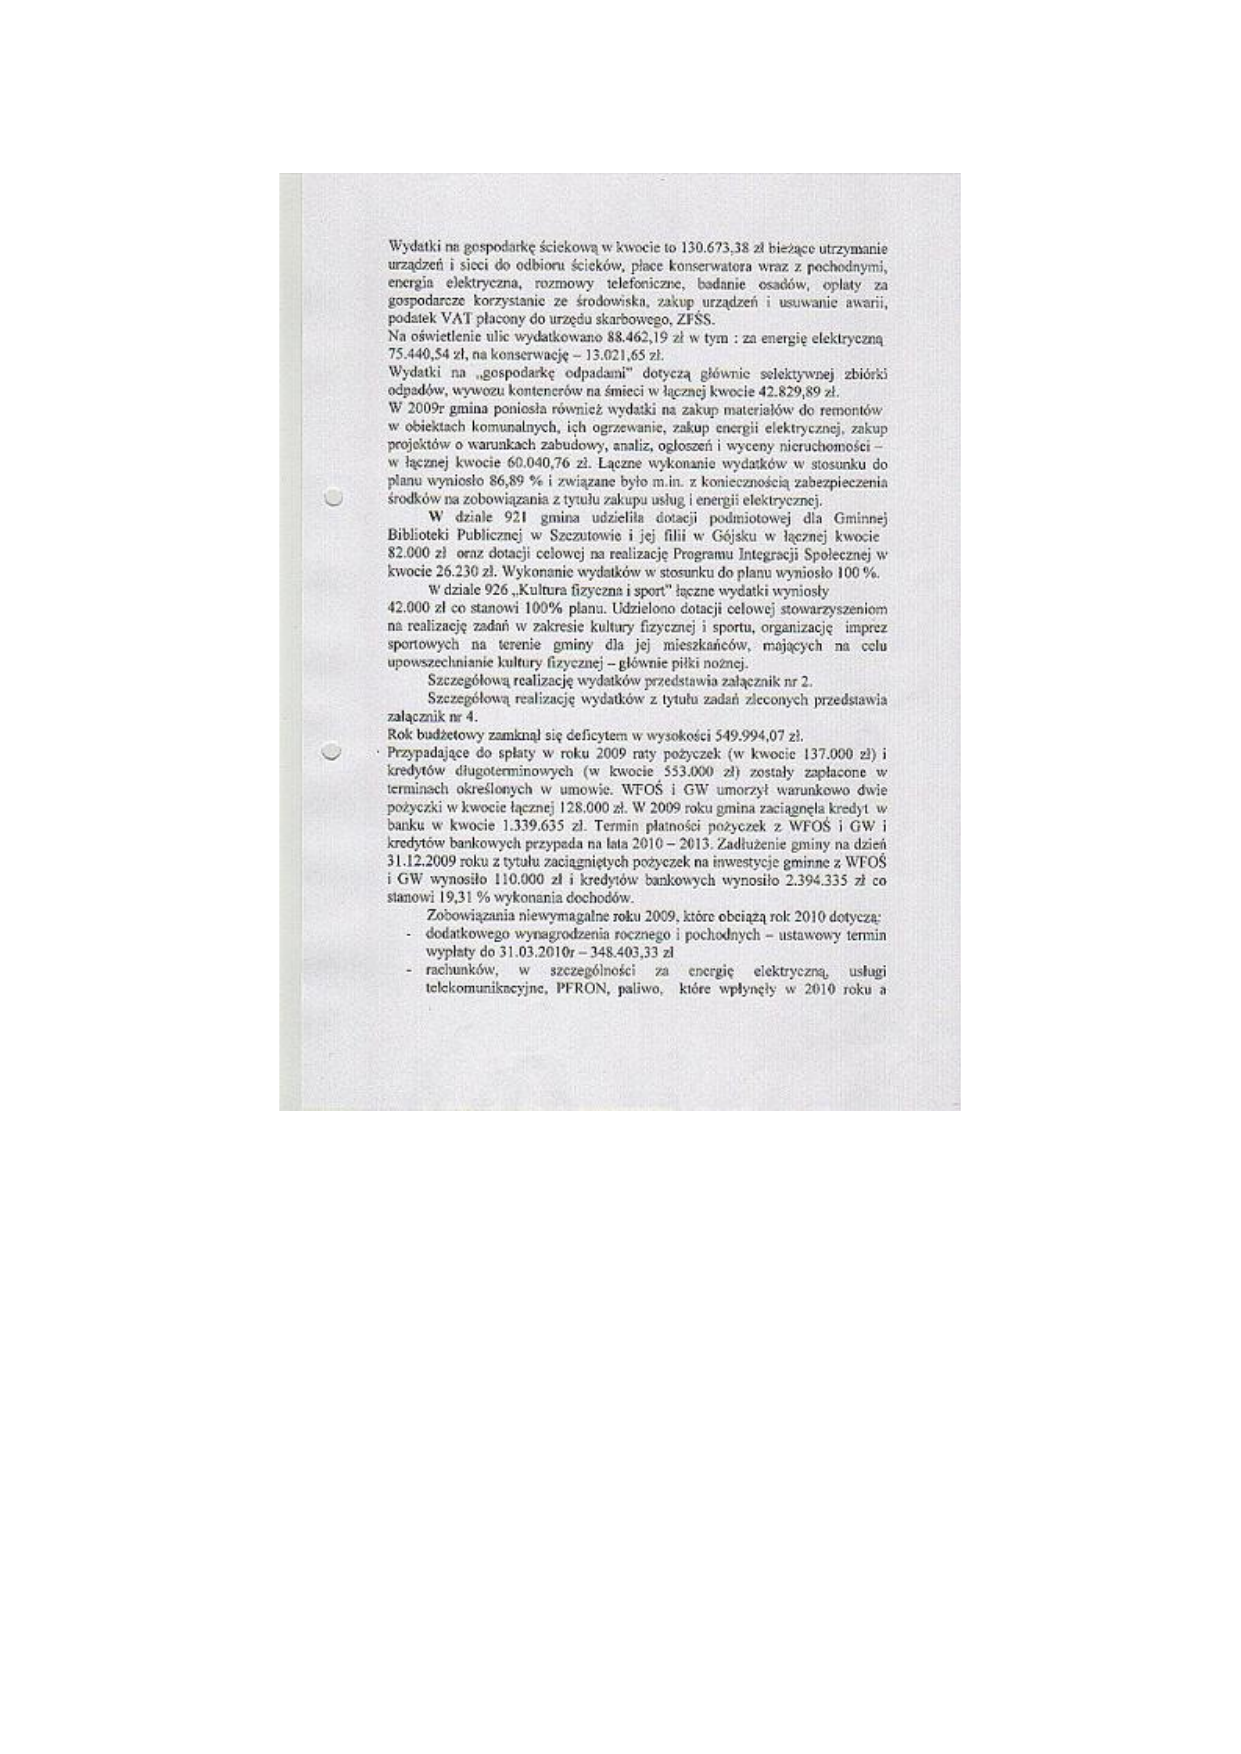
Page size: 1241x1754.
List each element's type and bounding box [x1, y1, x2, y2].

picture [279, 173, 961, 1111]
